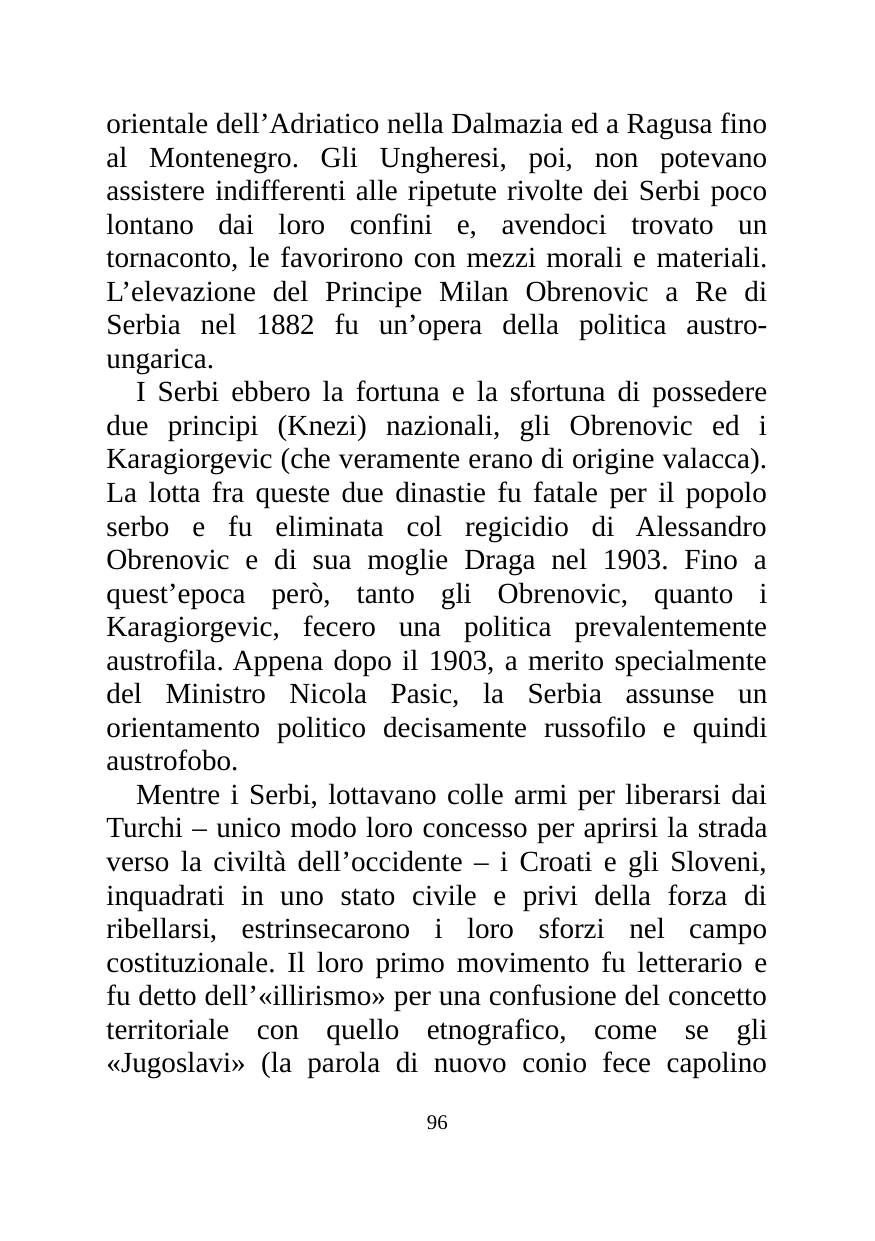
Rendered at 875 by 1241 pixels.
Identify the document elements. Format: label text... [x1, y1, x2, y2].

text Mentre i Serbi, lottavano colle armi per liberarsi dai Turchi – unico modo loro concesso per aprirsi la strada verso la civiltà dell’occidente – i Croati e gli Sloveni, inquadrati in uno stato civile e privi della forza di ribellarsi, estrinsecarono i loro sforzi nel campo costituzionale. Il loro primo movimento fu letterario e fu detto dell’«illirismo» per una confusione del concetto territoriale con quello etnografico, come se gli «Jugoslavi» (la parola di nuovo conio fece capolino [106, 777, 768, 1079]
text orientale dell’Adriatico nella Dalmazia ed a Ragusa fino al Montenegro. Gli Ungheresi, poi, non potevano assistere indifferenti alle ripetute rivolte dei Serbi poco lontano dai loro confini e, avendoci trovato un tornaconto, le favorirono con mezzi morali e materiali. L’elevazione del Principe Milan Obrenovic a Re di Serbia nel 1882 fu un’opera della politica austro-ungarica. [106, 106, 768, 374]
text I Serbi ebbero la fortuna e la sfortuna di possedere due principi (Knezi) nazionali, gli Obrenovic ed i Karagiorgevic (che veramente erano di origine valacca). La lotta fra queste due dinastie fu fatale per il popolo serbo e fu eliminata col regicidio di Alessandro Obrenovic e di sua moglie Draga nel 1903. Fino a quest’epoca però, tanto gli Obrenovic, quanto i Karagiorgevic, fecero una politica prevalentemente austrofila. Appena dopo il 1903, a merito specialmente del Ministro Nicola Pasic, la Serbia assunse un orientamento politico decisamente russofilo e quindi austrofobo. [106, 374, 768, 777]
